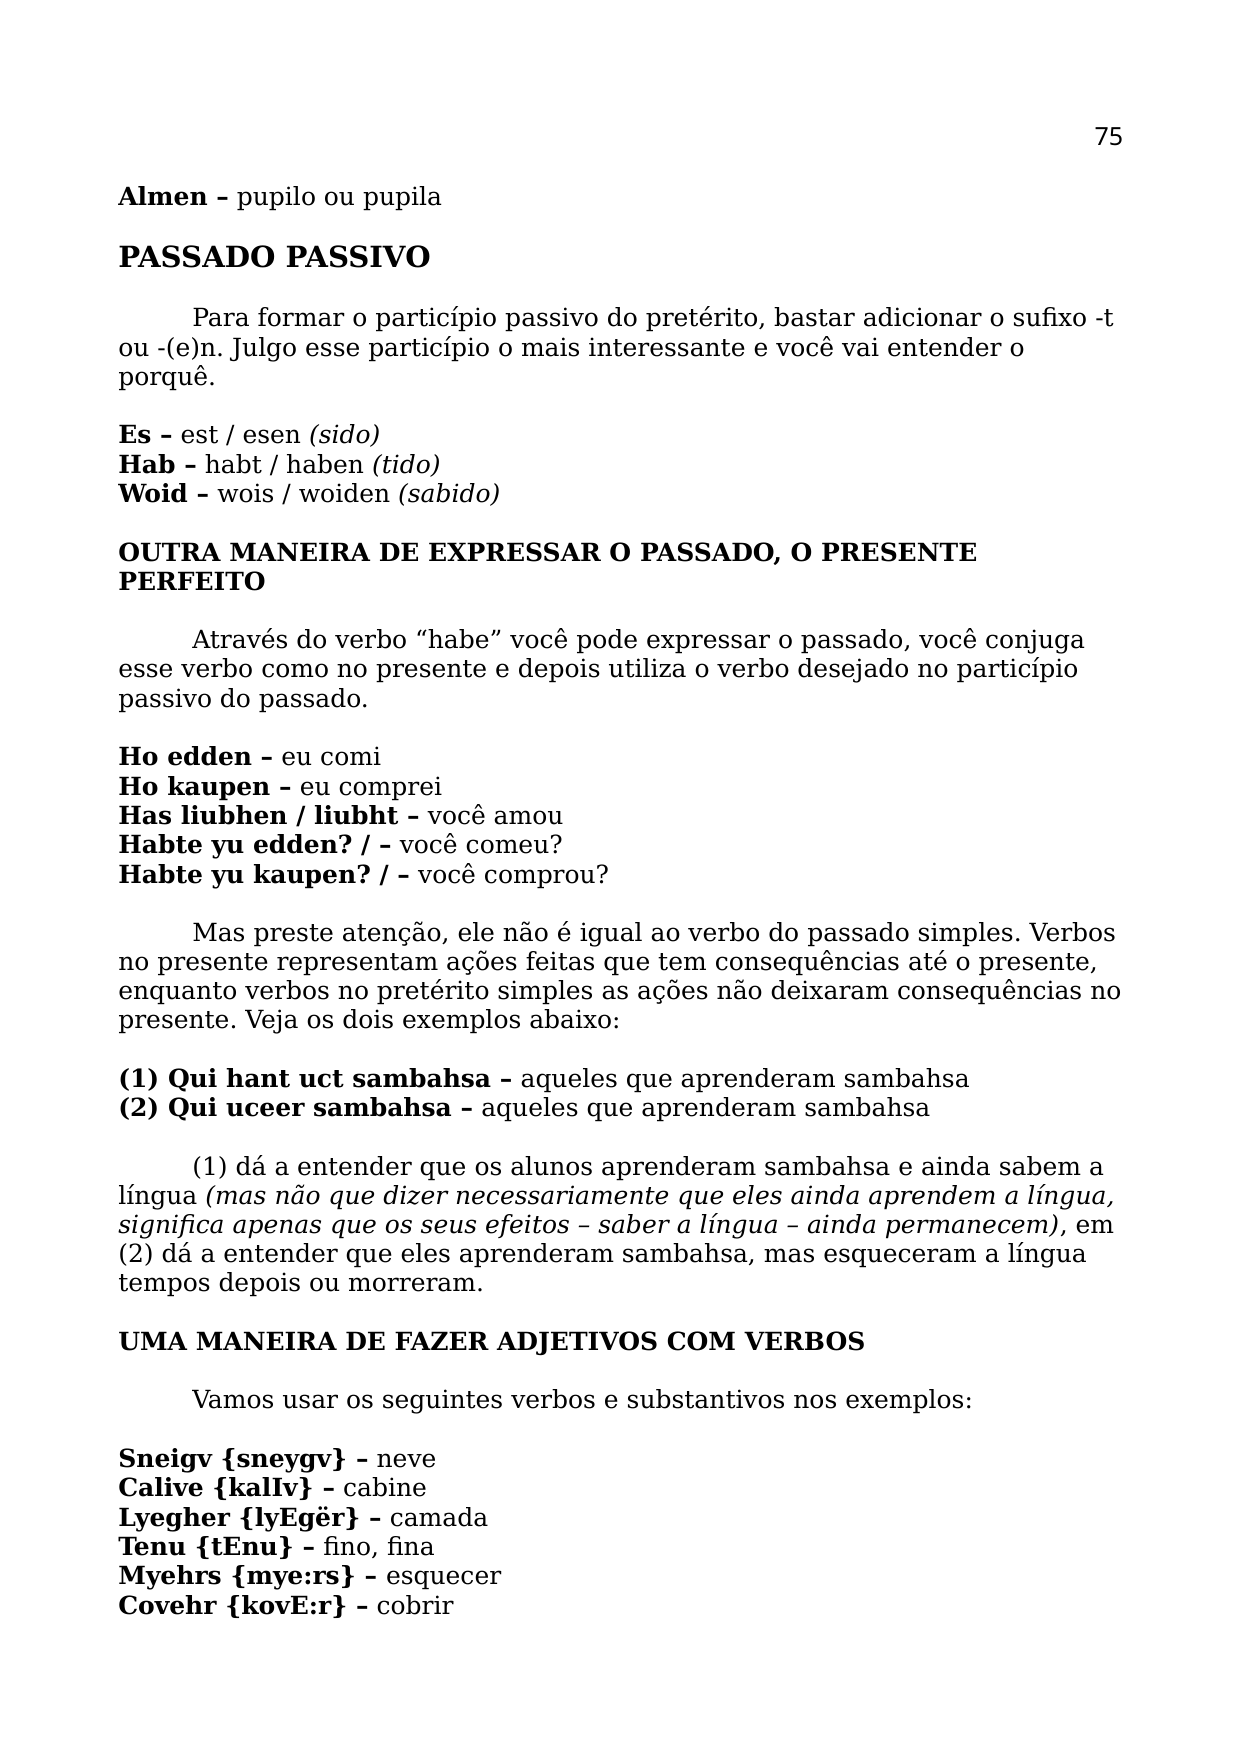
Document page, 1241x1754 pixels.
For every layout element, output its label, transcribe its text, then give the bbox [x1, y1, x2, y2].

text Covehr {kovE:r} – cobrir [118, 1591, 1123, 1620]
text Através do verbo “habe” você pode expressar o passado, você conjuga esse verbo como no presente e depois utiliza o verbo desejado no particípio passivo do passado. [118, 626, 1123, 713]
text Calive {kalIv} – cabine [118, 1473, 1123, 1503]
subtitle PASSADO PASSIVO [118, 240, 1123, 274]
text Hab – habt / haben (tido) [118, 450, 1123, 479]
text Ho kaupen – eu comprei [118, 772, 1123, 801]
text (2) Qui uceer sambahsa – aqueles que aprenderam sambahsa [118, 1093, 1123, 1123]
text Habte yu edden? / – você comeu? [118, 830, 1123, 860]
text Vamos usar os seguintes verbos e substantivos nos exemplos: [118, 1386, 1123, 1415]
text (1) dá a entender que os alunos aprenderam sambahsa e ainda sabem a língua (mas não que dizer necessariamente que eles ainda aprendem a língua, significa apenas que os seus efeitos – saber a língua – ainda permanecem), em (2) dá a entender que eles aprenderam sambahsa, mas esqueceram a língua tempos depois ou morreram. [118, 1152, 1123, 1298]
text Para formar o particípio passivo do pretérito, bastar adicionar o sufixo -t ou -(e)n. Julgo esse particípio o mais interessante e você vai entender o porquê. [118, 304, 1123, 391]
text Lyegher {lyEgër} – camada [118, 1503, 1123, 1532]
text Has liubhen / liubht – você amou [118, 801, 1123, 830]
text Sneigv {sneygv} – neve [118, 1444, 1123, 1473]
text Mas preste atenção, ele não é igual ao verbo do passado simples. Verbos no presente representam ações feitas que tem consequências até o presente, enquanto verbos no pretérito simples as ações não deixaram consequências no presente. Veja os dois exemplos abaixo: [118, 918, 1123, 1035]
subtitle OUTRA MANEIRA DE EXPRESSAR O PASSADO, O PRESENTE PERFEITO [118, 538, 1123, 596]
subtitle UMA MANEIRA DE FAZER ADJETIVOS COM VERBOS [118, 1327, 1123, 1356]
text Habte yu kaupen? / – você comprou? [118, 860, 1123, 889]
text Es – est / esen (sido) [118, 420, 1123, 450]
text Woid – wois / woiden (sabido) [118, 479, 1123, 508]
text (1) Qui hant uct sambahsa – aqueles que aprenderam sambahsa [118, 1064, 1123, 1093]
text Tenu {tEnu} – fino, fina [118, 1532, 1123, 1561]
text Myehrs {mye:rs} – esquecer [118, 1561, 1123, 1591]
text Ho edden – eu comi [118, 742, 1123, 772]
text Almen – pupilo ou pupila [118, 182, 1123, 211]
